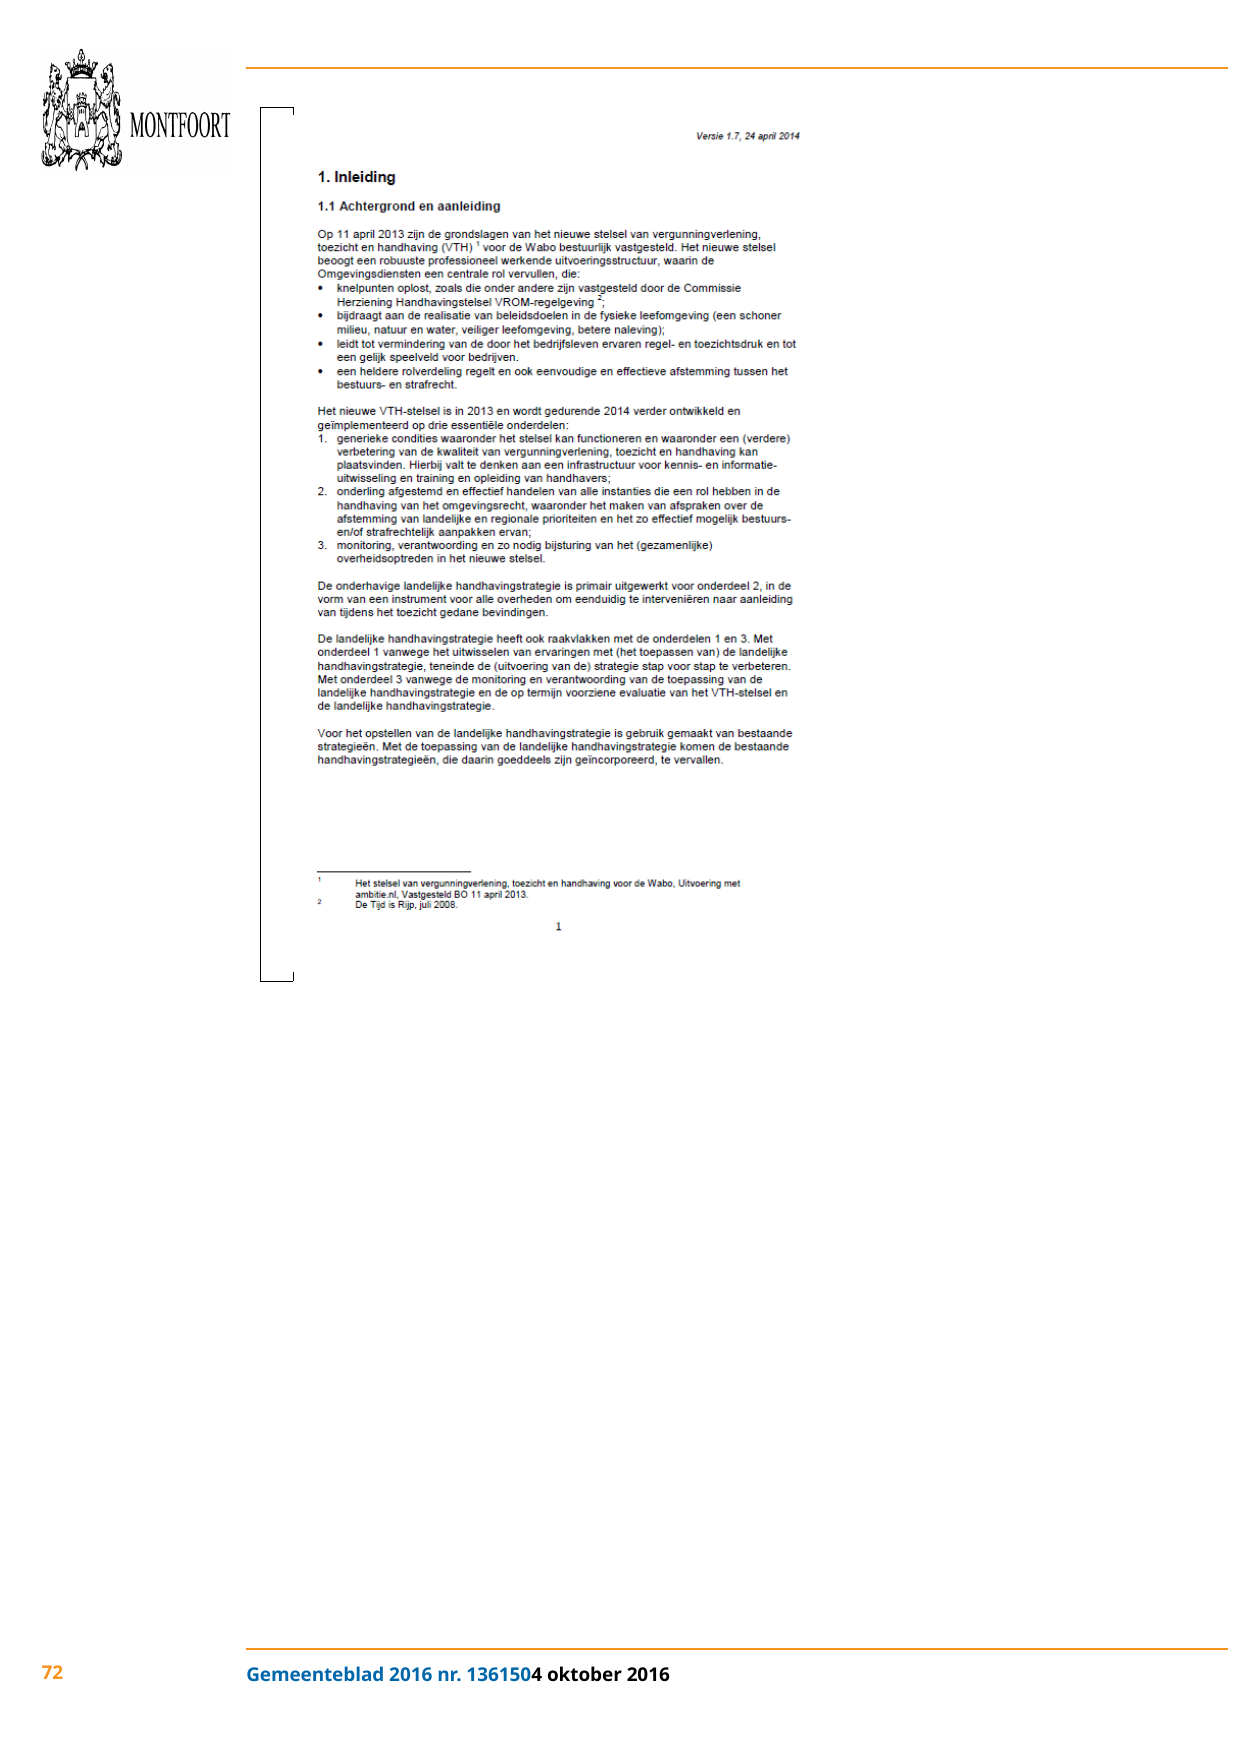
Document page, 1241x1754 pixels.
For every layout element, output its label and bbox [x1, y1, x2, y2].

picture [41, 47, 231, 172]
picture [268, 115, 860, 972]
